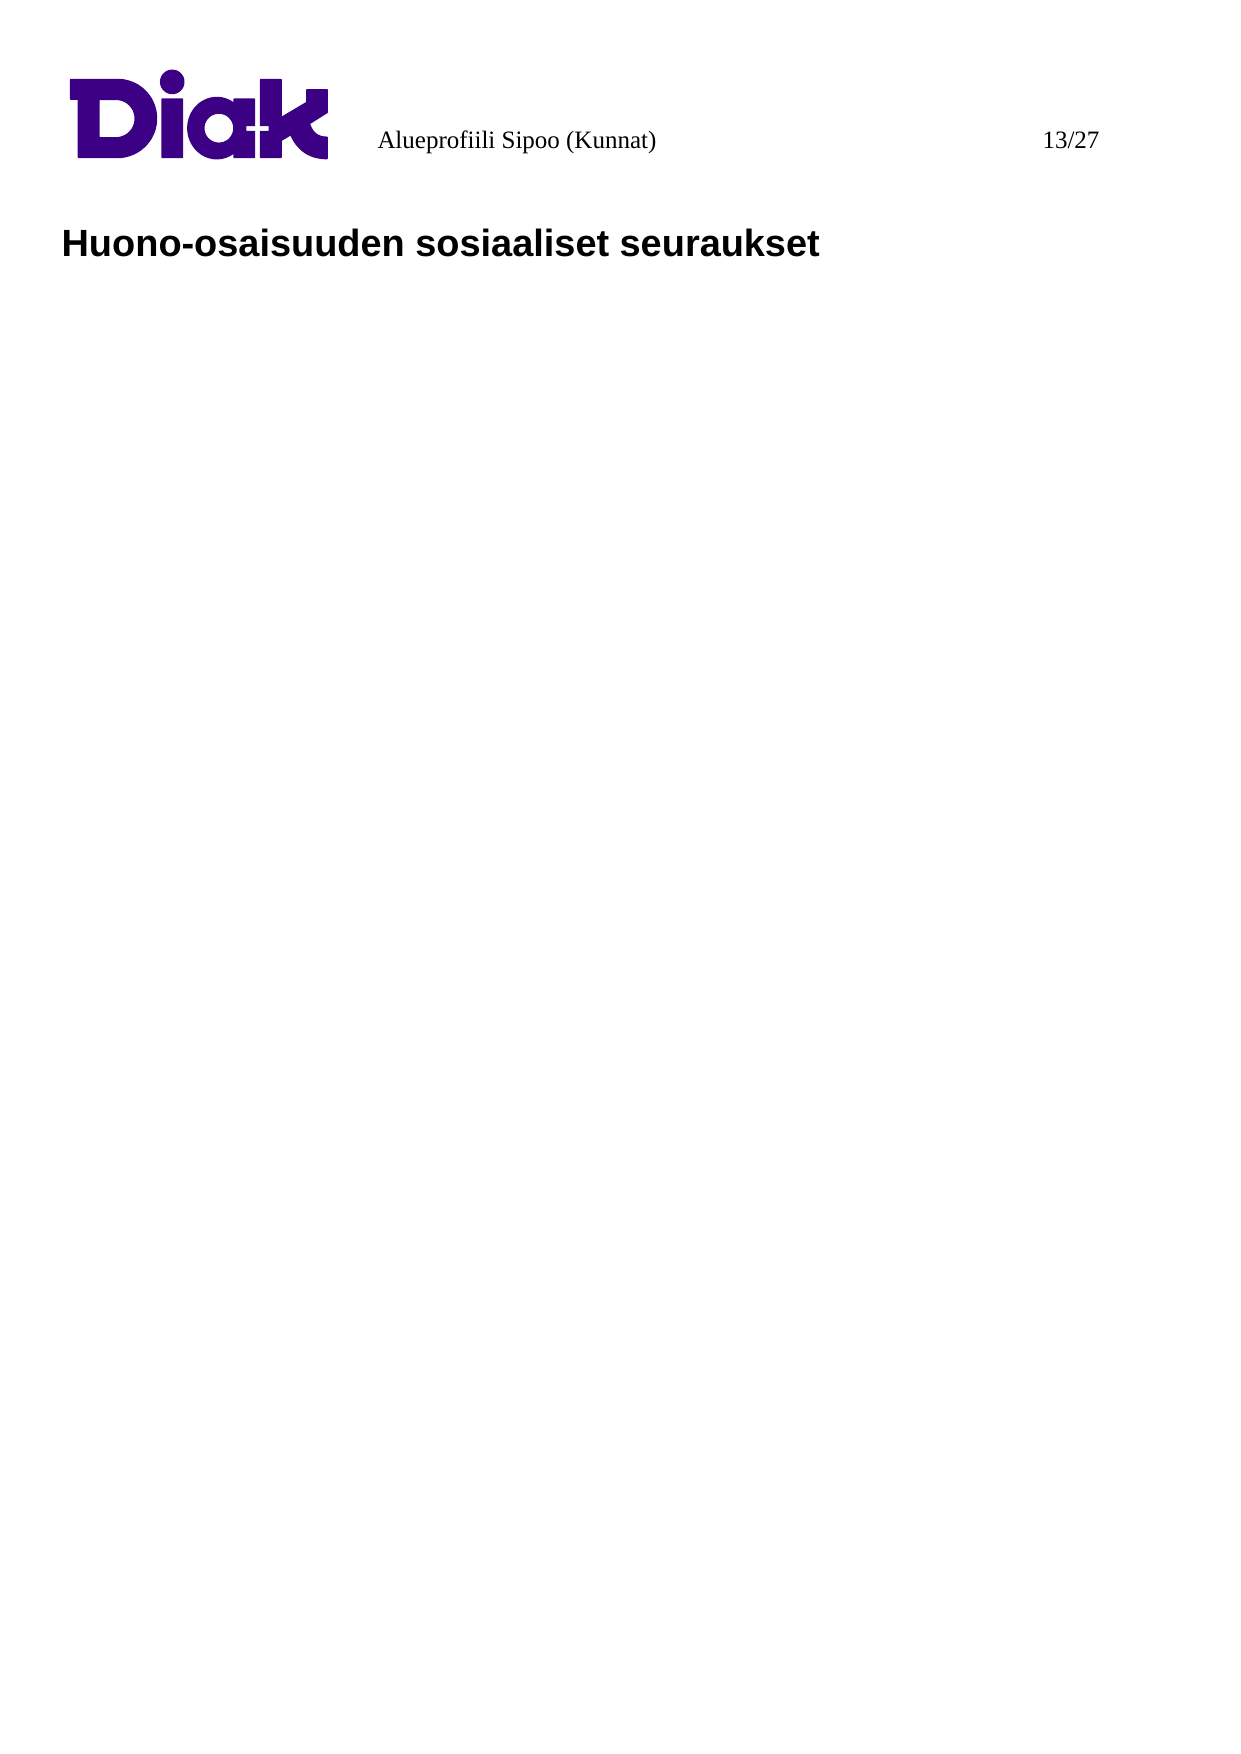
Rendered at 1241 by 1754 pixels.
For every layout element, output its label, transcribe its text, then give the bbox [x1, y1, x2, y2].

subtitle Huono-osaisuuden sosiaaliset seuraukset [61, 221, 1179, 265]
